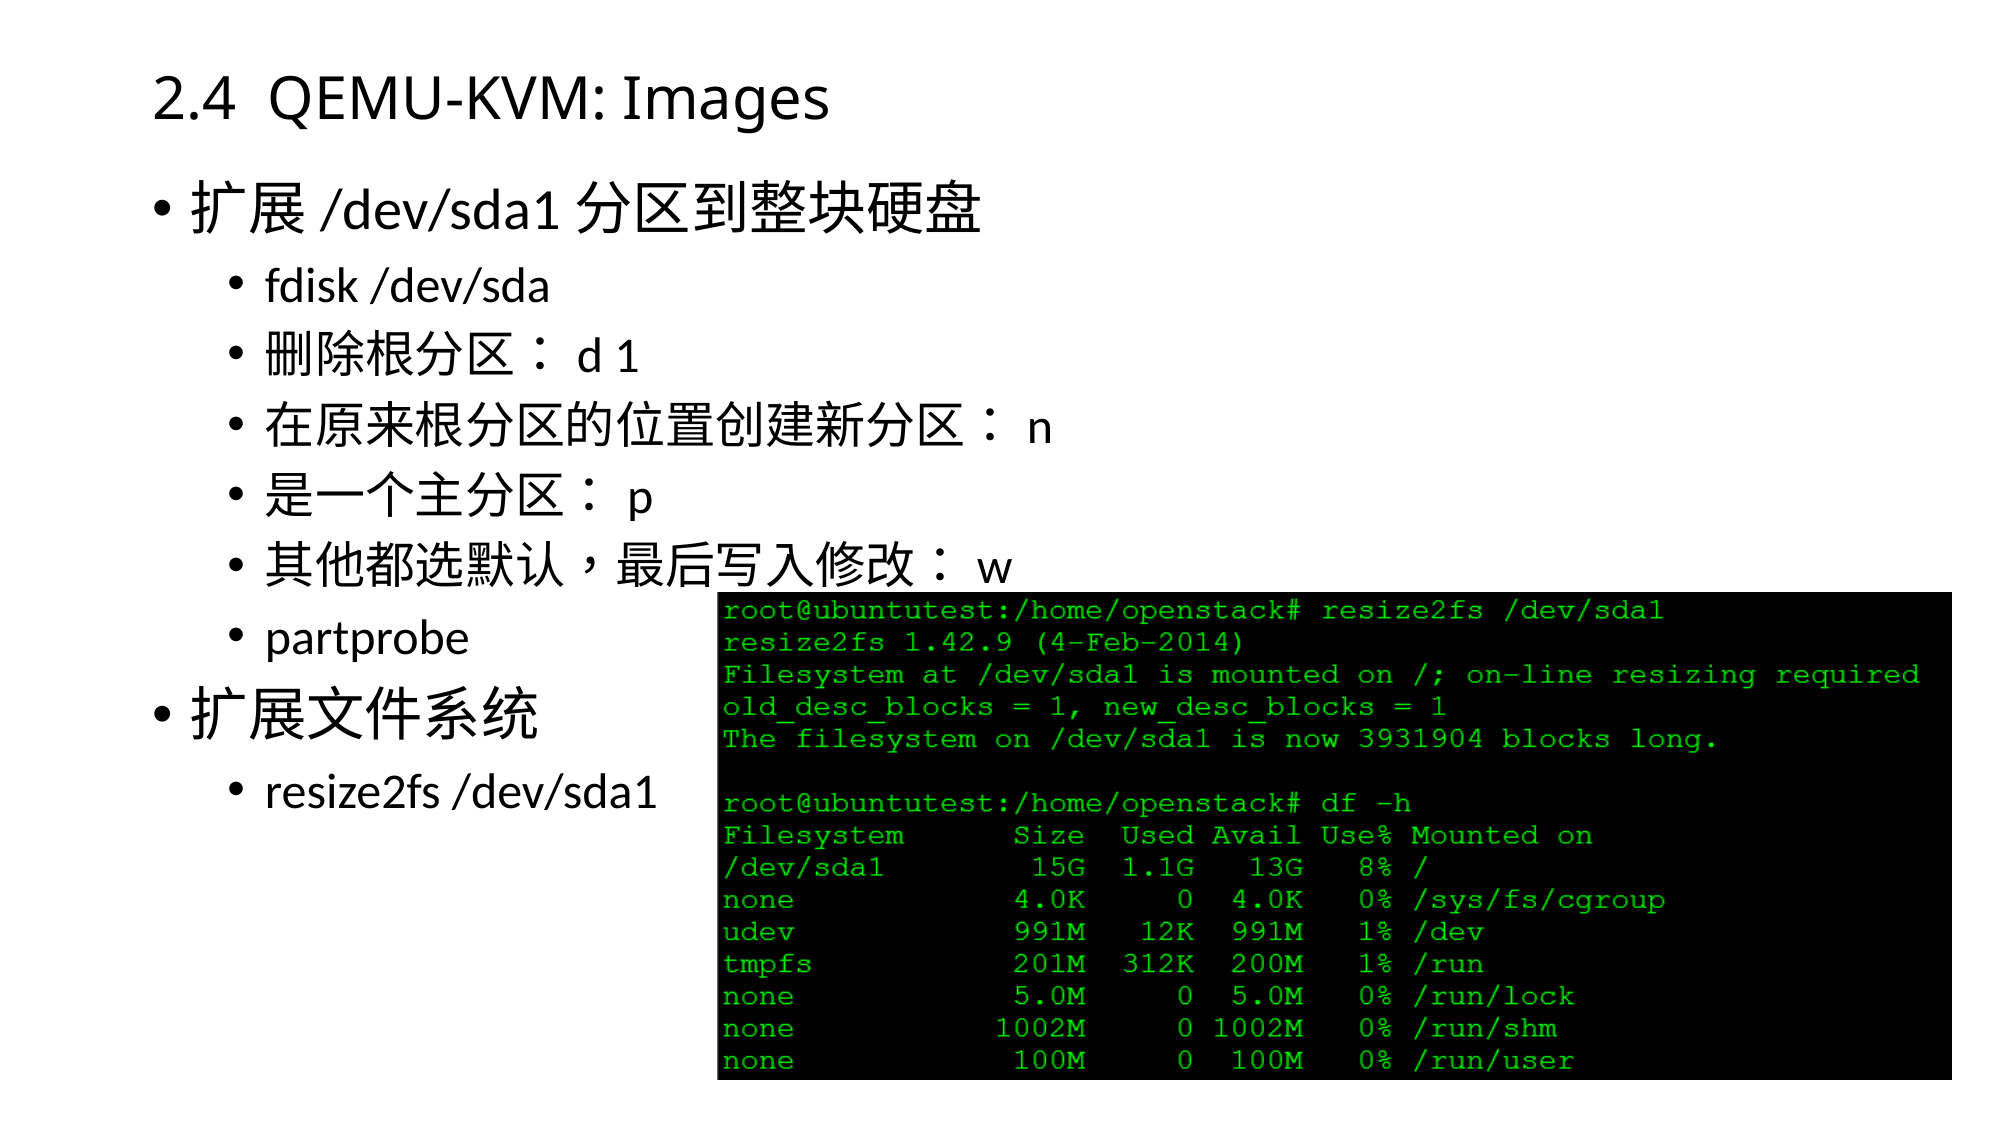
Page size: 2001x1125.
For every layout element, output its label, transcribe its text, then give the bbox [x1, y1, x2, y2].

picture [717, 592, 1952, 1080]
list 扩展/dev/sda1分区到整块硬盘 fdisk /dev/sda 删除根分区：d 1 在原来根分区的位置创建新分区：n 是一个主分区：p 其他都选默认，最后写入修改：w partprobe 扩展文件系统 resize2fs /dev/sda1 [137, 171, 1863, 1014]
title 2.4 QEMU-KVM: Images [137, 59, 1863, 140]
